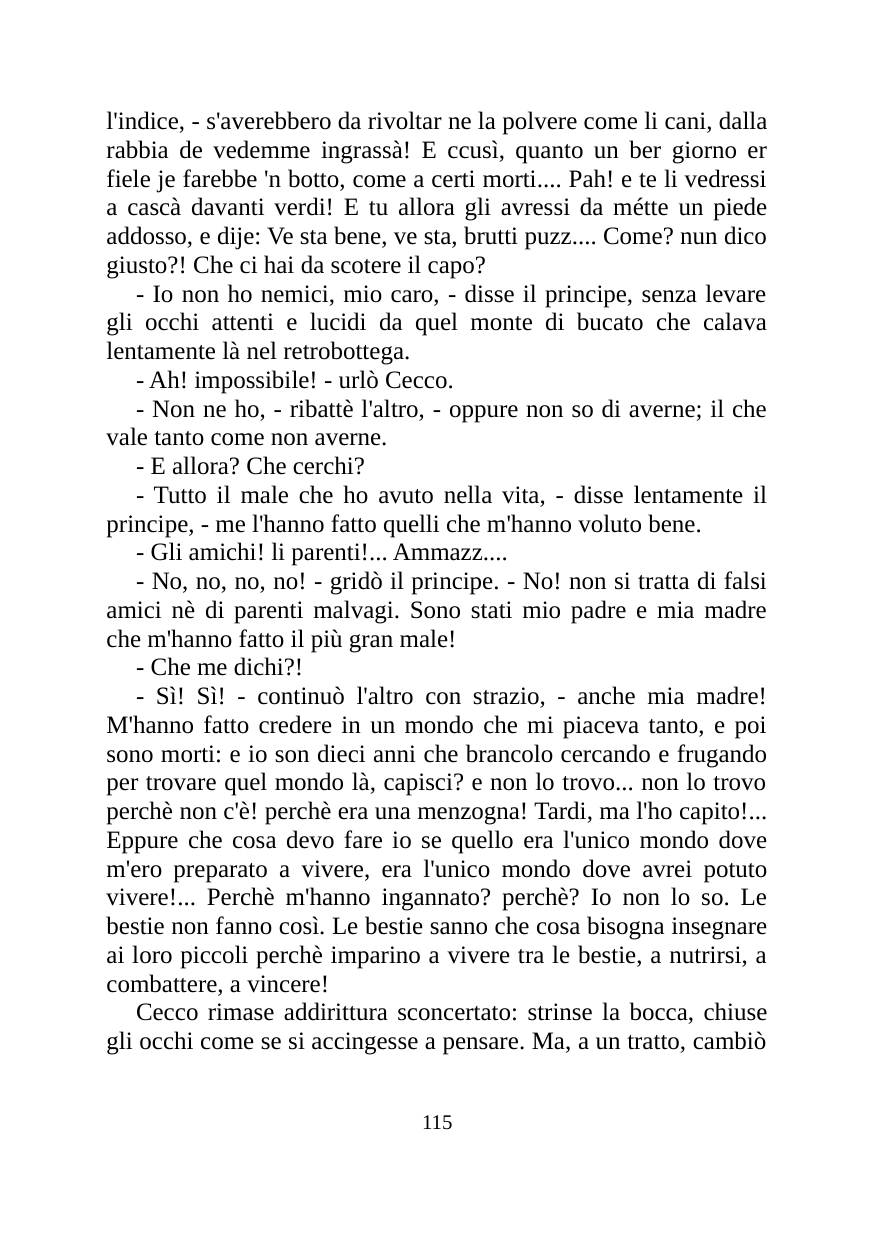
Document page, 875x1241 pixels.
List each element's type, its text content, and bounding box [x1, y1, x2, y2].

text - E allora? Che cerchi? [106, 451, 768, 480]
text - Che me dichi?! [106, 652, 768, 681]
text - No, no, no, no! - gridò il principe. - No! non si tratta di falsi amici nè di parenti malvagi. Sono stati mio padre e mia madre che m'hanno fatto il più gran male! [106, 566, 768, 652]
text - Ah! impossibile! - urlò Cecco. [106, 365, 768, 394]
text - Sì! Sì! - continuò l'altro con strazio, - anche mia madre! M'hanno fatto credere in un mondo che mi piaceva tanto, e poi sono morti: e io son dieci anni che brancolo cercando e frugando per trovare quel mondo là, capisci? e non lo trovo... non lo trovo perchè non c'è! perchè era una menzogna! Tardi, ma l'ho capito!... Eppure che cosa devo fare io se quello era l'unico mondo dove m'ero preparato a vivere, era l'unico mondo dove avrei potuto vivere!... Perchè m'hanno ingannato? perchè? Io non lo so. Le bestie non fanno così. Le bestie sanno che cosa bisogna insegnare ai loro piccoli perchè imparino a vivere tra le bestie, a nutrirsi, a combattere, a vincere! [106, 681, 768, 997]
text - Non ne ho, - ribattè l'altro, - oppure non so di averne; il che vale tanto come non averne. [106, 394, 768, 451]
text l'indice, - s'averebbero da rivoltar ne la polvere come li cani, dalla rabbia de vedemme ingrassà! E ccusì, quanto un ber giorno er fiele je farebbe 'n botto, come a certi morti.... Pah! e te li vedressi a cascà davanti verdi! E tu allora gli avressi da métte un piede addosso, e dije: Ve sta bene, ve sta, brutti puzz.... Come? nun dico giusto?! Che ci hai da scotere il capo? [106, 106, 768, 279]
text - Io non ho nemici, mio caro, - disse il principe, senza levare gli occhi attenti e lucidi da quel monte di bucato che calava lentamente là nel retrobottega. [106, 279, 768, 365]
text - Tutto il male che ho avuto nella vita, - disse lentamente il principe, - me l'hanno fatto quelli che m'hanno voluto bene. [106, 480, 768, 537]
text - Gli amichi! li parenti!... Ammazz.... [106, 537, 768, 566]
text Cecco rimase addirittura sconcertato: strinse la bocca, chiuse gli occhi come se si accingesse a pensare. Ma, a un tratto, cambiò [106, 997, 768, 1055]
